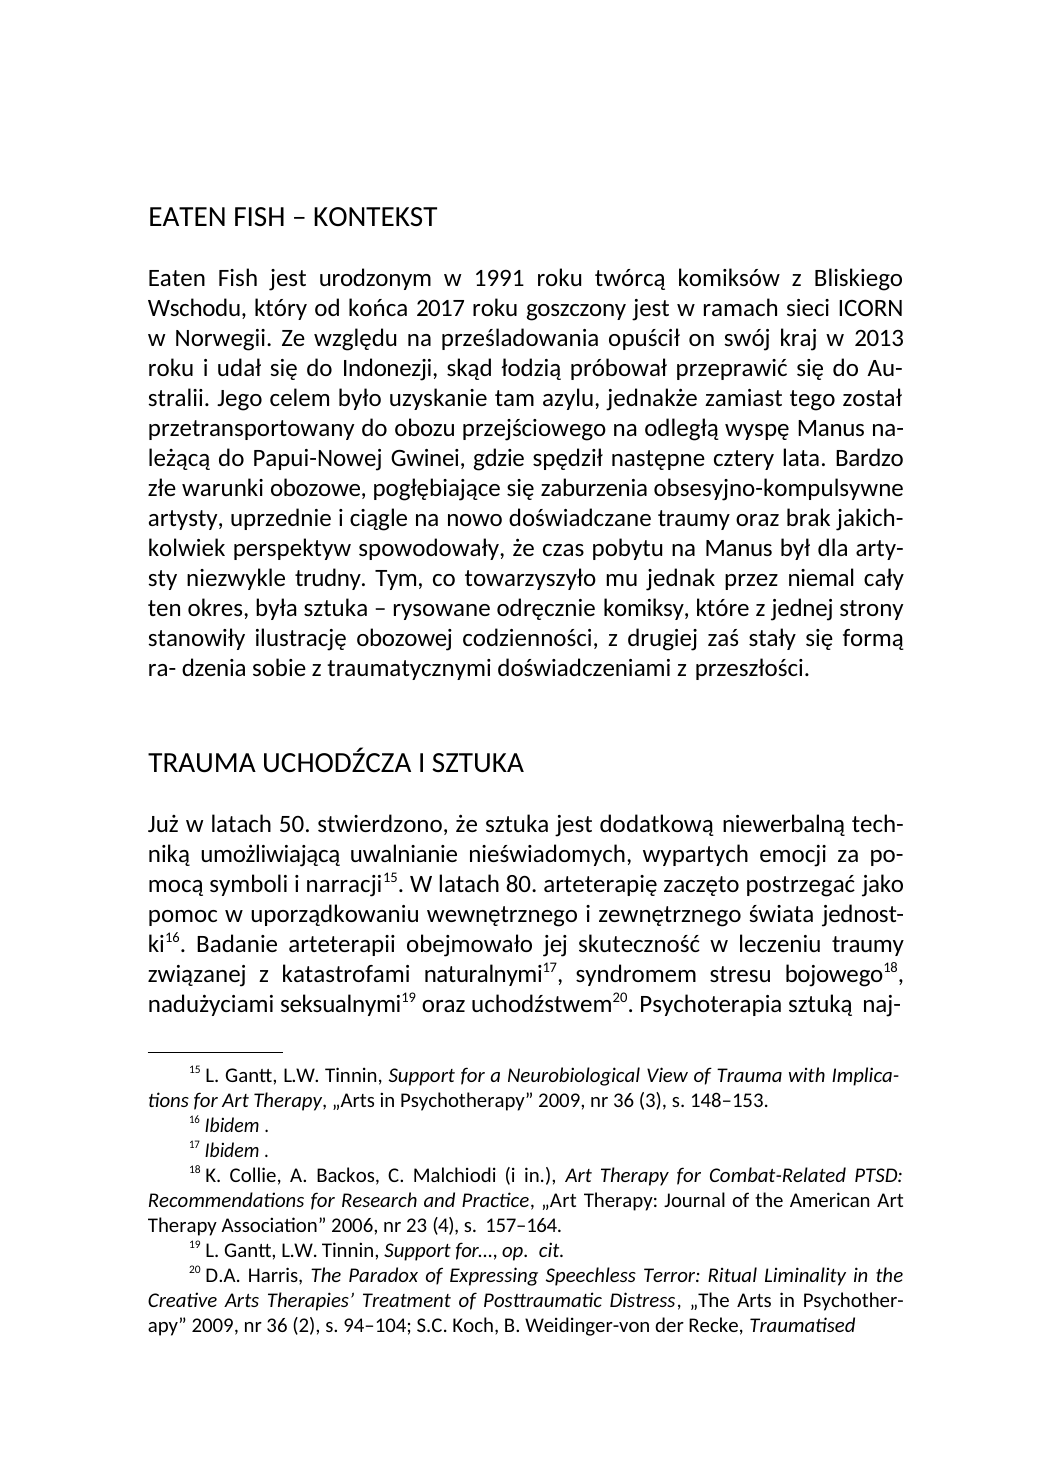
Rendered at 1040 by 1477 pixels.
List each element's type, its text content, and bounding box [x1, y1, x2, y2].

subtitle EATEN FISH – KONTEKST [148, 198, 941, 233]
text Już w latach 50. stwierdzono, że sztuka jest dodatkową niewerbalną tech- niką umożliwiającą uwalnianie nieświadomych, wypartych emocji za po- mocą symboli i narracji15. W latach 80. arteterapię zaczęto postrzegać jako pomoc w uporządkowaniu wewnętrznego i zewnętrznego świata jednost- ki16. Badanie arteterapii obejmowało jej skuteczność w leczeniu traumy związanej z katastrofami naturalnymi17, syndromem stresu bojowego18, nadużyciami seksualnymi19 oraz uchodźstwem20. Psychoterapia sztuką naj- [148, 809, 904, 1018]
text 20 D.A. Harris, The Paradox of Expressing Speechless Terror: Ritual Liminality in the Creative Arts Therapies’ Treatment of Posttraumatic Distress, „The Arts in Psychother- apy” 2009, nr 36 (2), s. 94–104; S.C. Koch, B. Weidinger-von der Recke, Traumatised [148, 1262, 904, 1337]
text 15 L. Gantt, L.W. Tinnin, Support for a Neurobiological View of Trauma with Implica- [189, 1062, 941, 1087]
text 19 L. Gantt, L.W. Tinnin, Support for…, op. cit. [189, 1237, 941, 1262]
text 16 Ibidem . [189, 1112, 270, 1137]
text 17 Ibidem . [189, 1137, 270, 1162]
text tions for Art Therapy, „Arts in Psychotherapy” 2009, nr 36 (3), s. 148–153. [148, 1087, 941, 1112]
text Eaten Fish jest urodzonym w 1991 roku twórcą komiksów z Bliskiego Wschodu, który od końca 2017 roku goszczony jest w ramach sieci ICORN w Norwegii. Ze względu na prześladowania opuścił on swój kraj w 2013 roku i udał się do Indonezji, skąd łodzią próbował przeprawić się do Au- stralii. Jego celem było uzyskanie tam azylu, jednakże zamiast tego został przetransportowany do obozu przejściowego na odległą wyspę Manus na- leżącą do Papui-Nowej Gwinei, gdzie spędził następne cztery lata. Bardzo złe warunki obozowe, pogłębiające się zaburzenia obsesyjno-kompulsywne artysty, uprzednie i ciągle na nowo doświadczane traumy oraz brak jakich- kolwiek perspektyw spowodowały, że czas pobytu na Manus był dla arty- sty niezwykle trudny. Tym, co towarzyszyło mu jednak przez niemal cały ten okres, była sztuka – rysowane odręcznie komiksy, które z jednej strony stanowiły ilustrację obozowej codzienności, z drugiej zaś stały się formą ra- dzenia sobie z traumatycznymi doświadczeniami z przeszłości. [148, 262, 904, 682]
subtitle TRAUMA UCHODŹCZA I SZTUKA [148, 744, 941, 780]
text 18 K. Collie, A. Backos, C. Malchiodi (i in.), Art Therapy for Combat-Related PTSD: Recommendations for Research and Practice, „Art Therapy: Journal of the American Art Therapy Association” 2006, nr 23 (4), s. 157–164. [148, 1162, 904, 1237]
